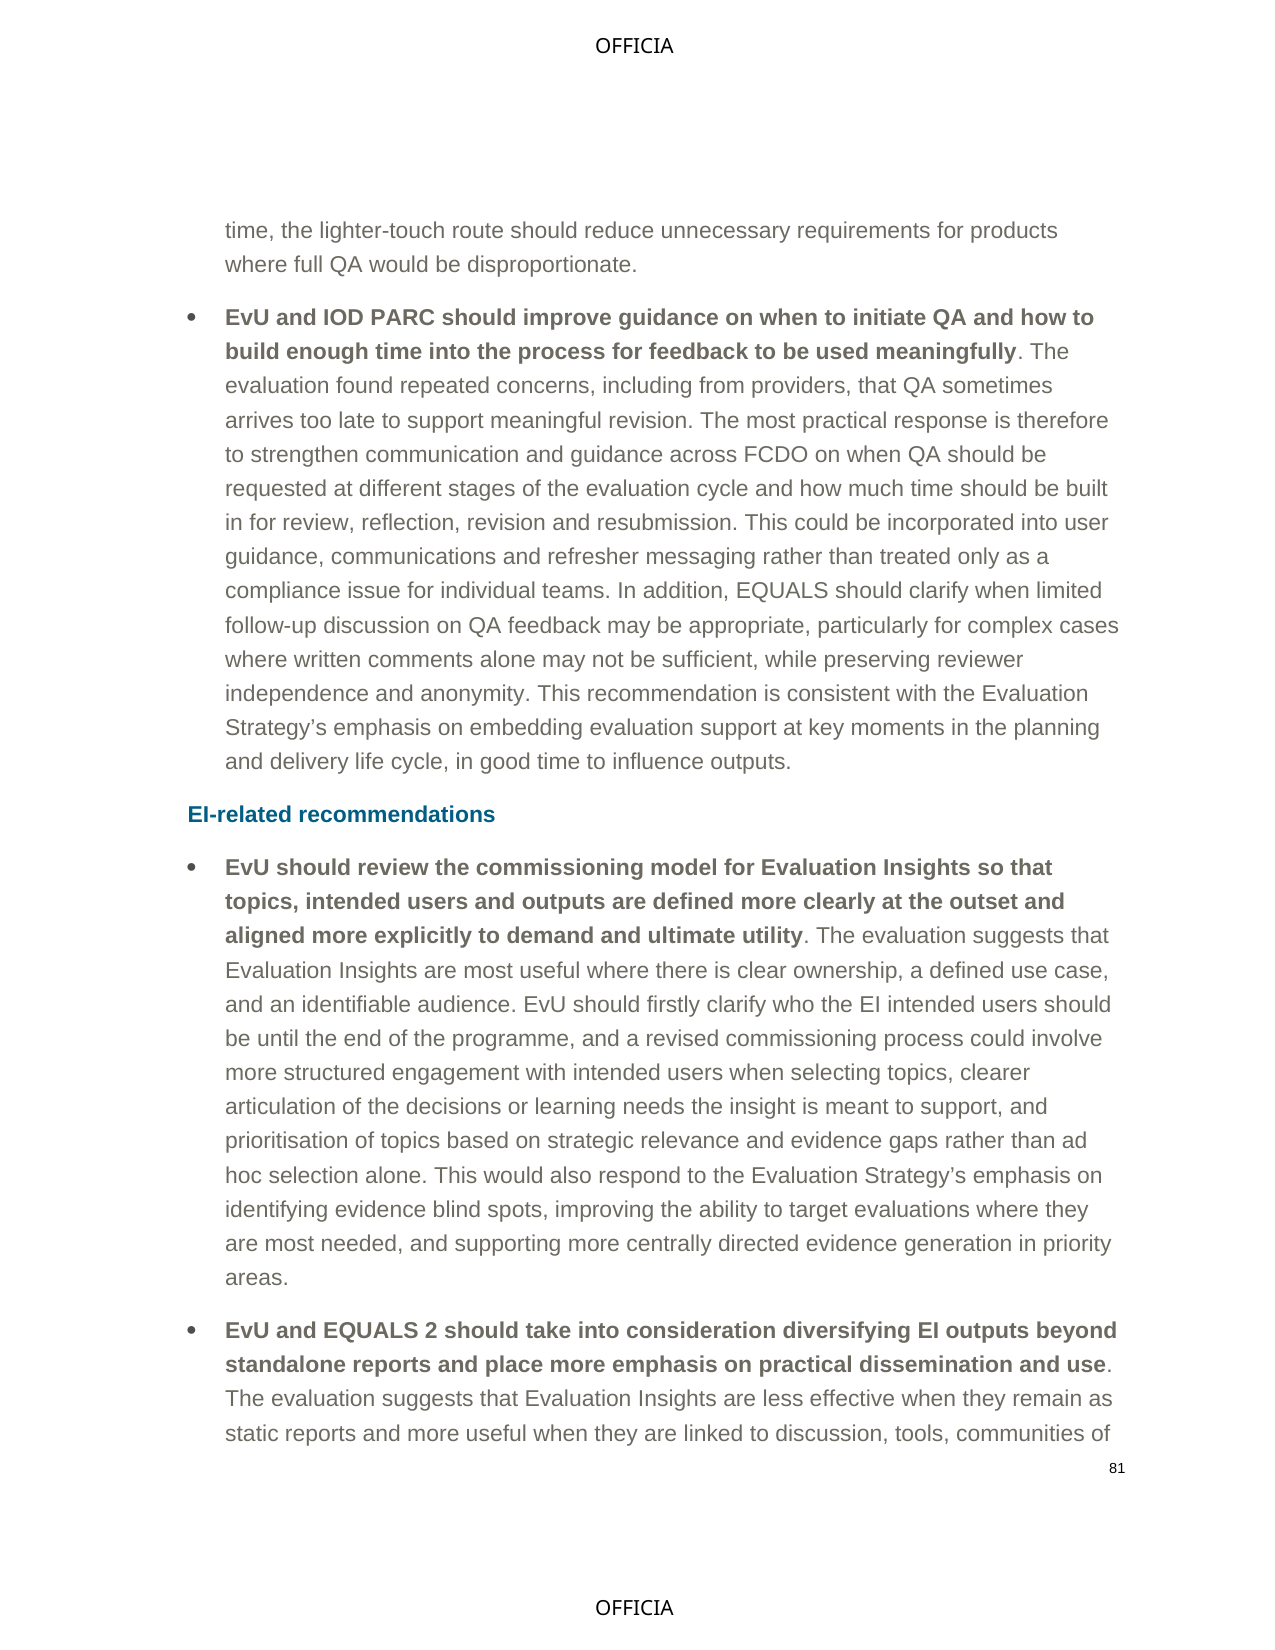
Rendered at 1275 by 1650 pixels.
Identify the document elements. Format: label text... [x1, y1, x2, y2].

list EvU should review the commissioning model for Evaluation Insights so that topics, intended users and outputs are defined more clearly at the outset and aligned more explicitly to demand and ultimate utility. The evaluation suggests that Evaluation Insights are most useful where there is clear ownership, a defined use case, and an identifiable audience. EvU should firstly clarify who the EI intended users should be until the end of the programme, and a revised commissioning process could involve more structured engagement with intended users when selecting topics, clearer articulation of the decisions or learning needs the insight is meant to support, and prioritisation of topics based on strategic relevance and evidence gaps rather than ad hoc selection alone. This would also respond to the Evaluation Strategy’s emphasis on identifying evidence blind spots, improving the ability to target evaluations where they are most needed, and supporting more centrally directed evidence generation in priority areas. [187, 854, 1125, 1290]
text EI-related recommendations [187, 801, 1125, 827]
text time, the lighter-touch route should reduce unnecessary requirements for products where full QA would be disproportionate. [225, 217, 1125, 277]
list EvU and IOD PARC should improve guidance on when to initiate QA and how to build enough time into the process for feedback to be used meaningfully. The evaluation found repeated concerns, including from providers, that QA sometimes arrives too late to support meaningful revision. The most practical response is therefore to strengthen communication and guidance across FCDO on when QA should be requested at different stages of the evaluation cycle and how much time should be built in for review, reflection, revision and resubmission. This could be incorporated into user guidance, communications and refresher messaging rather than treated only as a compliance issue for individual teams. In addition, EQUALS should clarify when limited follow-up discussion on QA feedback may be appropriate, particularly for complex cases where written comments alone may not be sufficient, while preserving reviewer independence and anonymity. This recommendation is consistent with the Evaluation Strategy’s emphasis on embedding evaluation support at key moments in the planning and delivery life cycle, in good time to influence outputs. [187, 304, 1125, 774]
list EvU and EQUALS 2 should take into consideration diversifying EI outputs beyond standalone reports and place more emphasis on practical dissemination and use. The evaluation suggests that Evaluation Insights are less effective when they remain as static reports and more useful when they are linked to discussion, tools, communities of [187, 1317, 1125, 1446]
